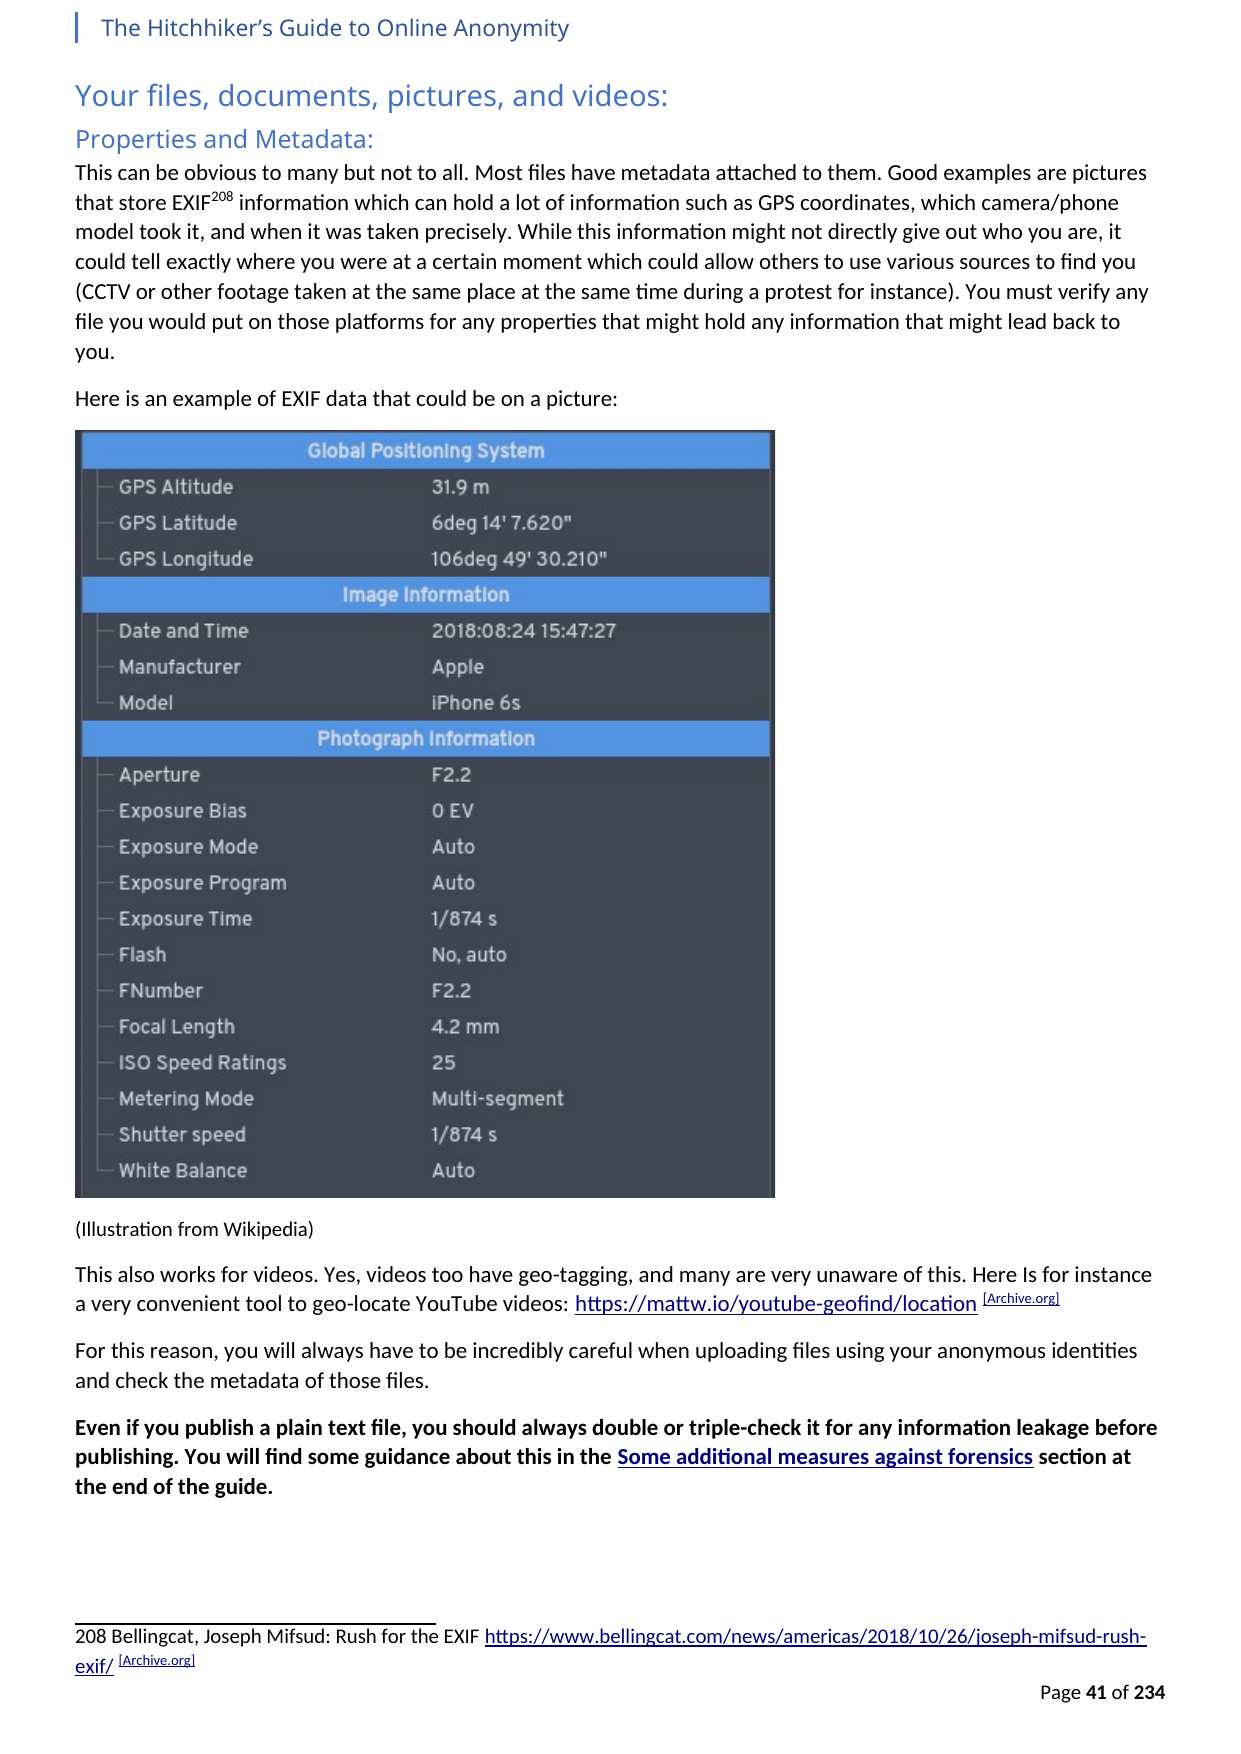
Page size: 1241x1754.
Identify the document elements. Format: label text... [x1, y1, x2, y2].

text (Illustration from Wikipedia) [75, 1216, 1165, 1241]
subtitle Your files, documents, pictures, and videos: [75, 75, 1165, 114]
text Even if you publish a plain text file, you should always double or triple-check it for any information leakage before publishing. You will find some guidance about this in the Some additional measures against forensics section at the end of the guide. [75, 1413, 1165, 1500]
text Here is an example of EXIF data that could be on a picture: [75, 384, 1165, 412]
text Bellingcat, Joseph Mifsud: Rush for the EXIF https://www.bellingcat.com/news/americas/2018/10/26/joseph-mifsud-rush-exif/ [Archive.org] [75, 1624, 1165, 1679]
text This also works for videos. Yes, videos too have geo-tagging, and many are very unaware of this. Here Is for instance a very convenient tool to geo-locate YouTube videos: https://mattw.io/youtube-geofind/location [Archive.org] [75, 1260, 1165, 1318]
picture [75, 430, 775, 1198]
text For this reason, you will always have to be incredibly careful when uploading files using your anonymous identities and check the metadata of those files. [75, 1336, 1165, 1394]
subtitle Properties and Metadata: [75, 121, 1165, 155]
text This can be obvious to many but not to all. Most files have metadata attached to them. Good examples are pictures that store EXIF information which can hold a lot of information such as GPS coordinates, which camera/phone model took it, and when it was taken precisely. While this information might not directly give out who you are, it could tell exactly where you were at a certain moment which could allow others to use various sources to find you (CCTV or other footage taken at the same place at the same time during a protest for instance). You must verify any file you would put on those platforms for any properties that might hold any information that might lead back to you. [75, 158, 1165, 365]
